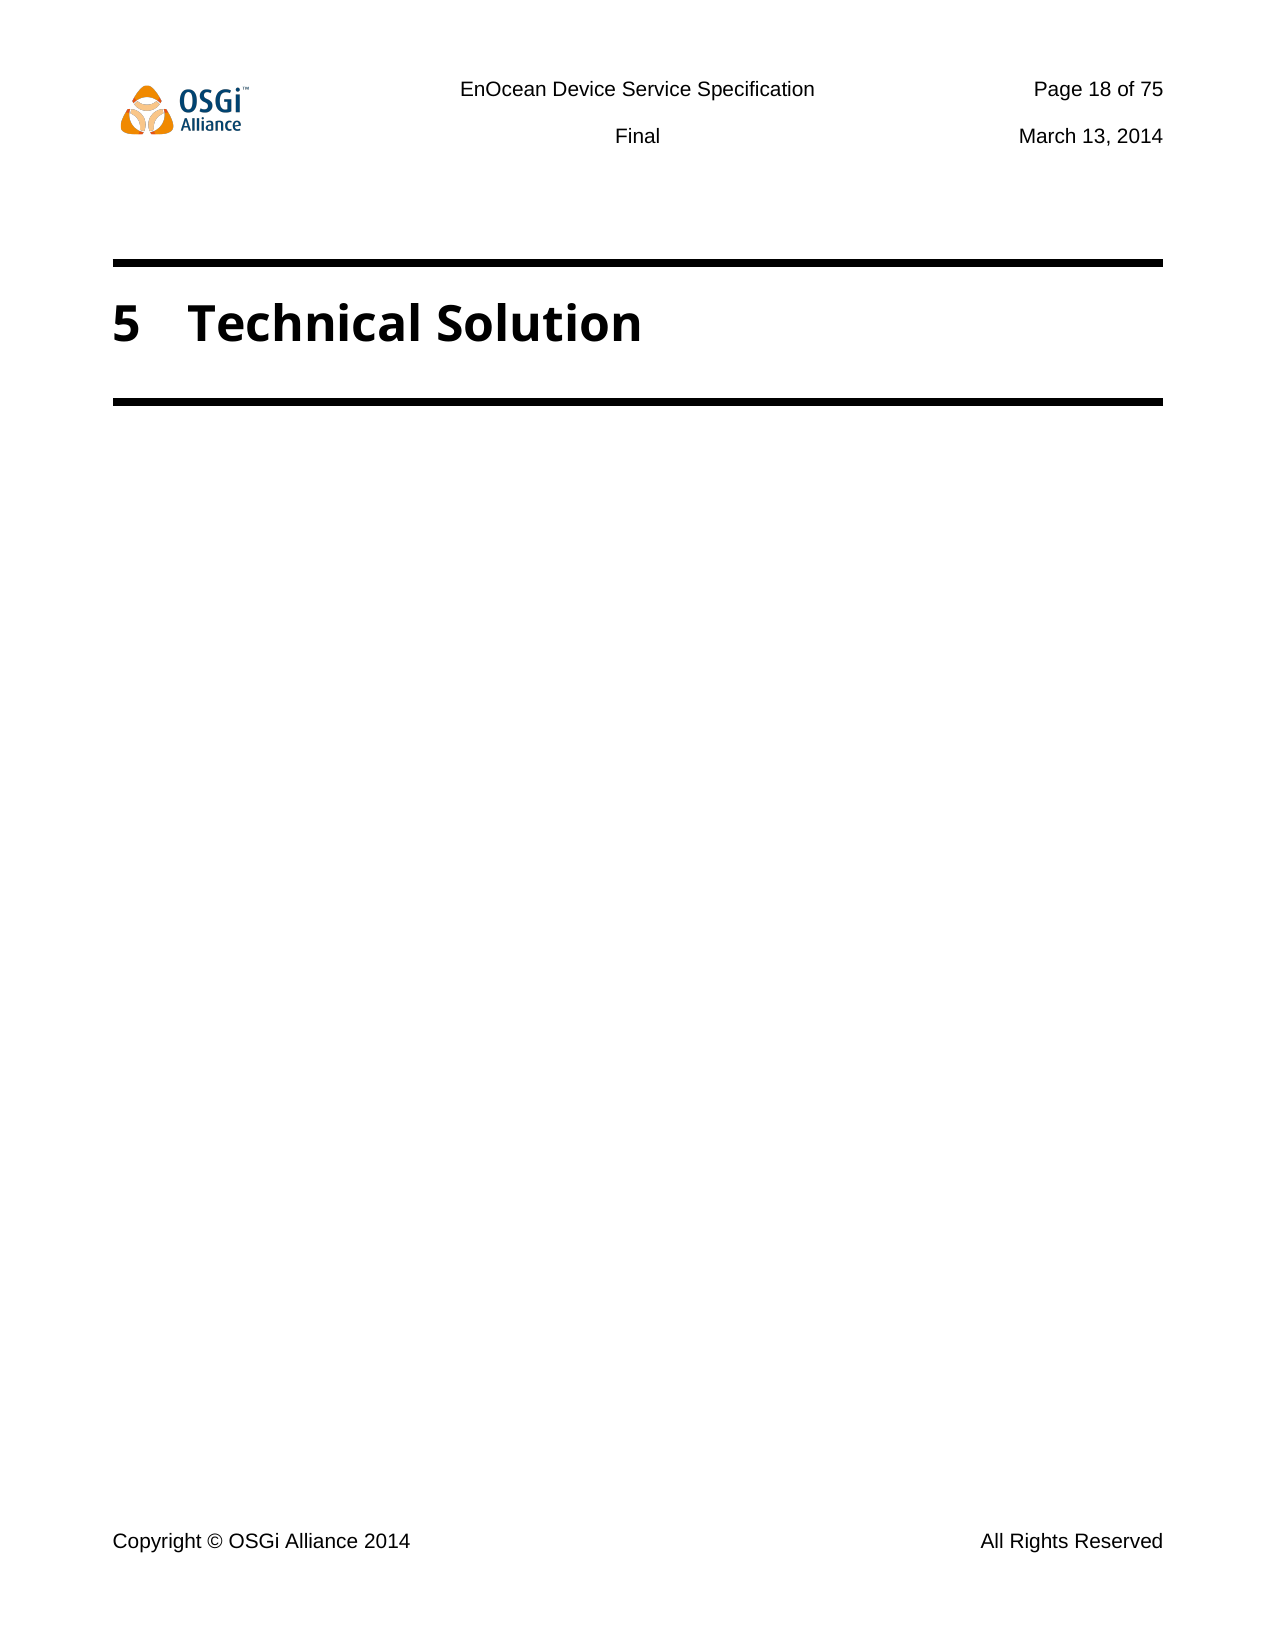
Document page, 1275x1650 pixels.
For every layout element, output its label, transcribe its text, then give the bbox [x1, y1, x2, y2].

picture [113, 78, 257, 142]
subtitle Technical Solution [112, 260, 1163, 406]
